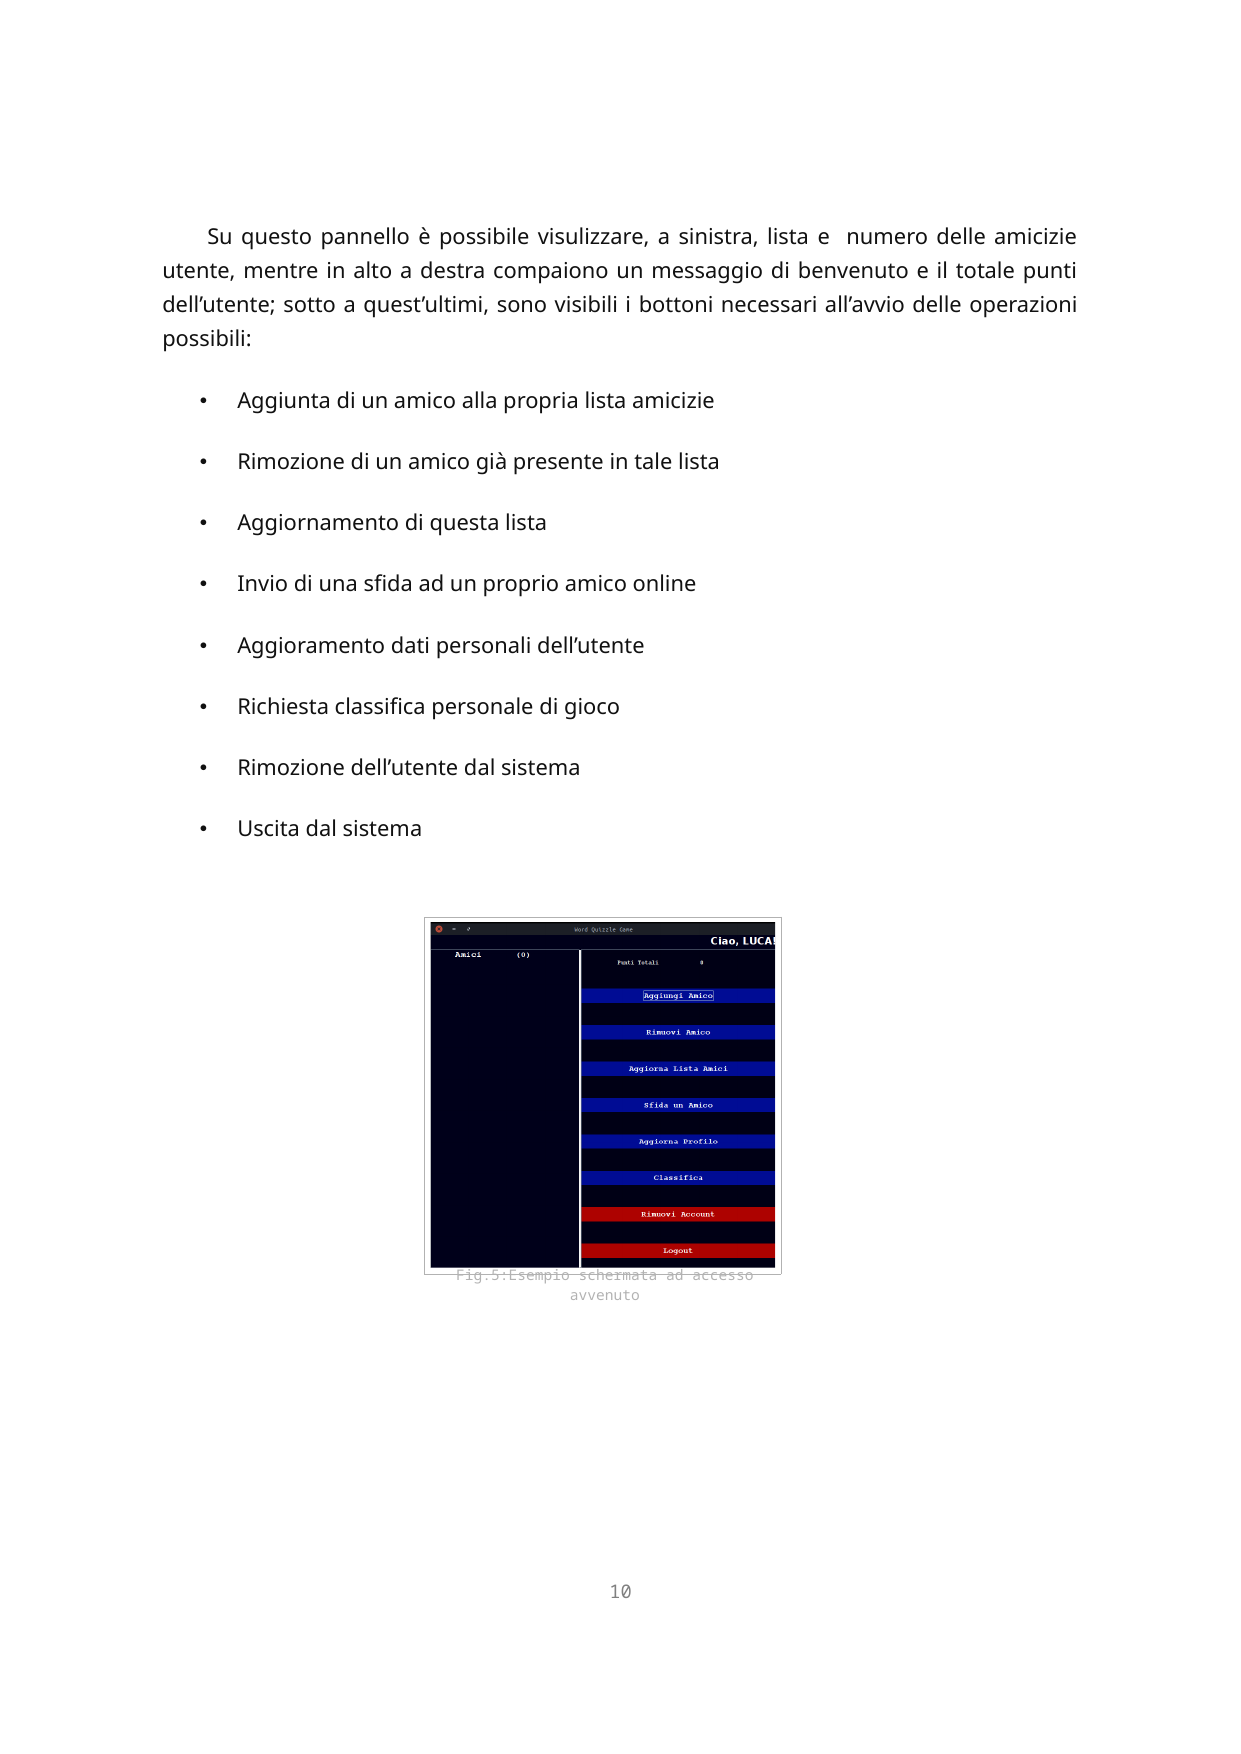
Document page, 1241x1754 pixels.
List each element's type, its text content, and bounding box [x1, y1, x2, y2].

list Aggiunta di un amico alla propria lista amicizie [199, 385, 1078, 414]
list Aggioramento dati personali dell’utente [199, 630, 1078, 659]
list Richiesta classifica personale di gioco [199, 691, 1078, 721]
list Aggiornamento di questa lista [199, 507, 1078, 537]
list Uscita dal sistema [199, 813, 1078, 843]
picture [430, 922, 776, 1268]
list Rimozione di un amico già presente in tale lista [199, 446, 1078, 476]
list Rimozione dell’utente dal sistema [199, 752, 1078, 782]
text Su questo pannello è possibile visulizzare, a sinistra, lista e numero delle amicizie utente, mentre in alto a destra compaiono un messaggio di benvenuto e il totale punti dell’utente; sotto a quest’ultimi, sono visibili i bottoni necessari all’avvio delle operazioni possibili: [162, 221, 1078, 353]
list [425, 918, 781, 1274]
list Invio di una sfida ad un proprio amico online [199, 568, 1078, 598]
